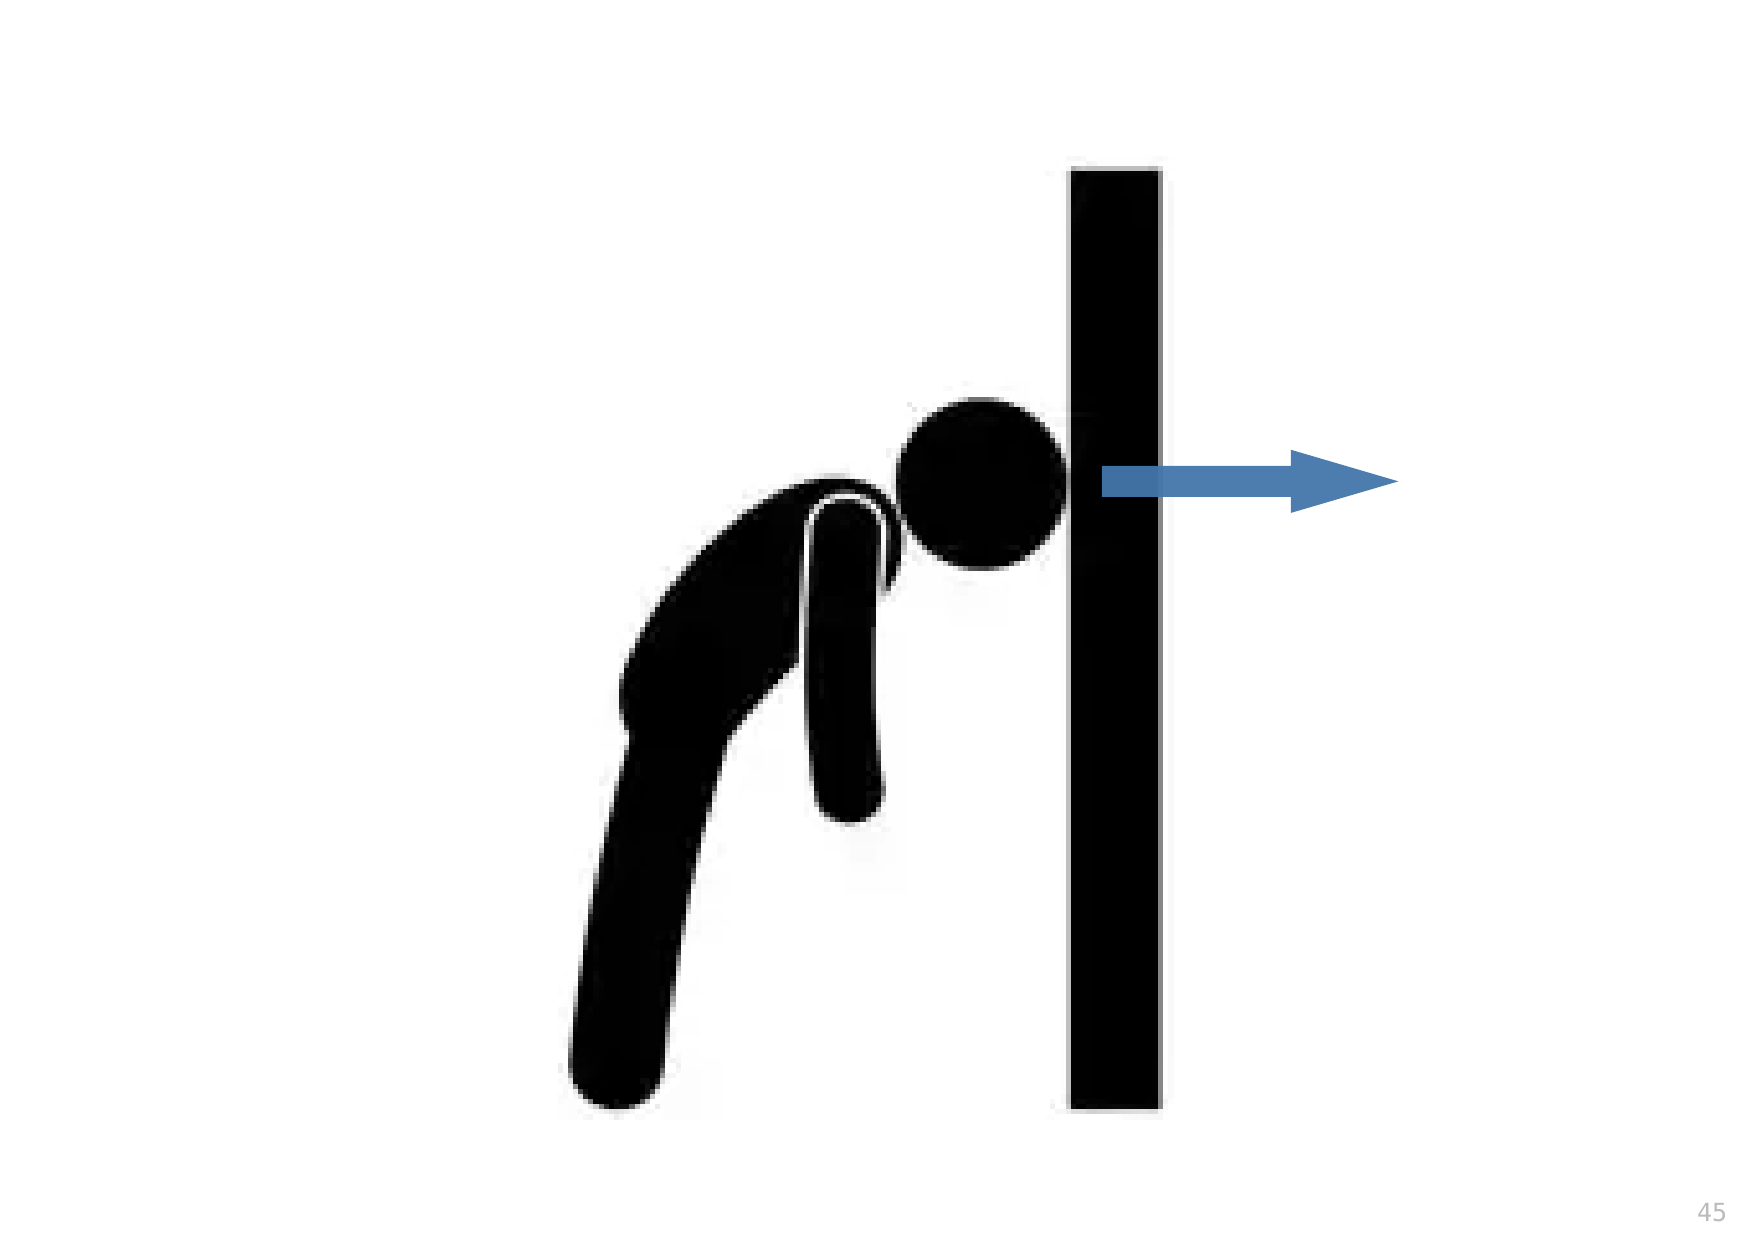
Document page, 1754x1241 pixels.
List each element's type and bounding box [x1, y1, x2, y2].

text_box [1101, 449, 1399, 513]
picture [558, 156, 1174, 1120]
